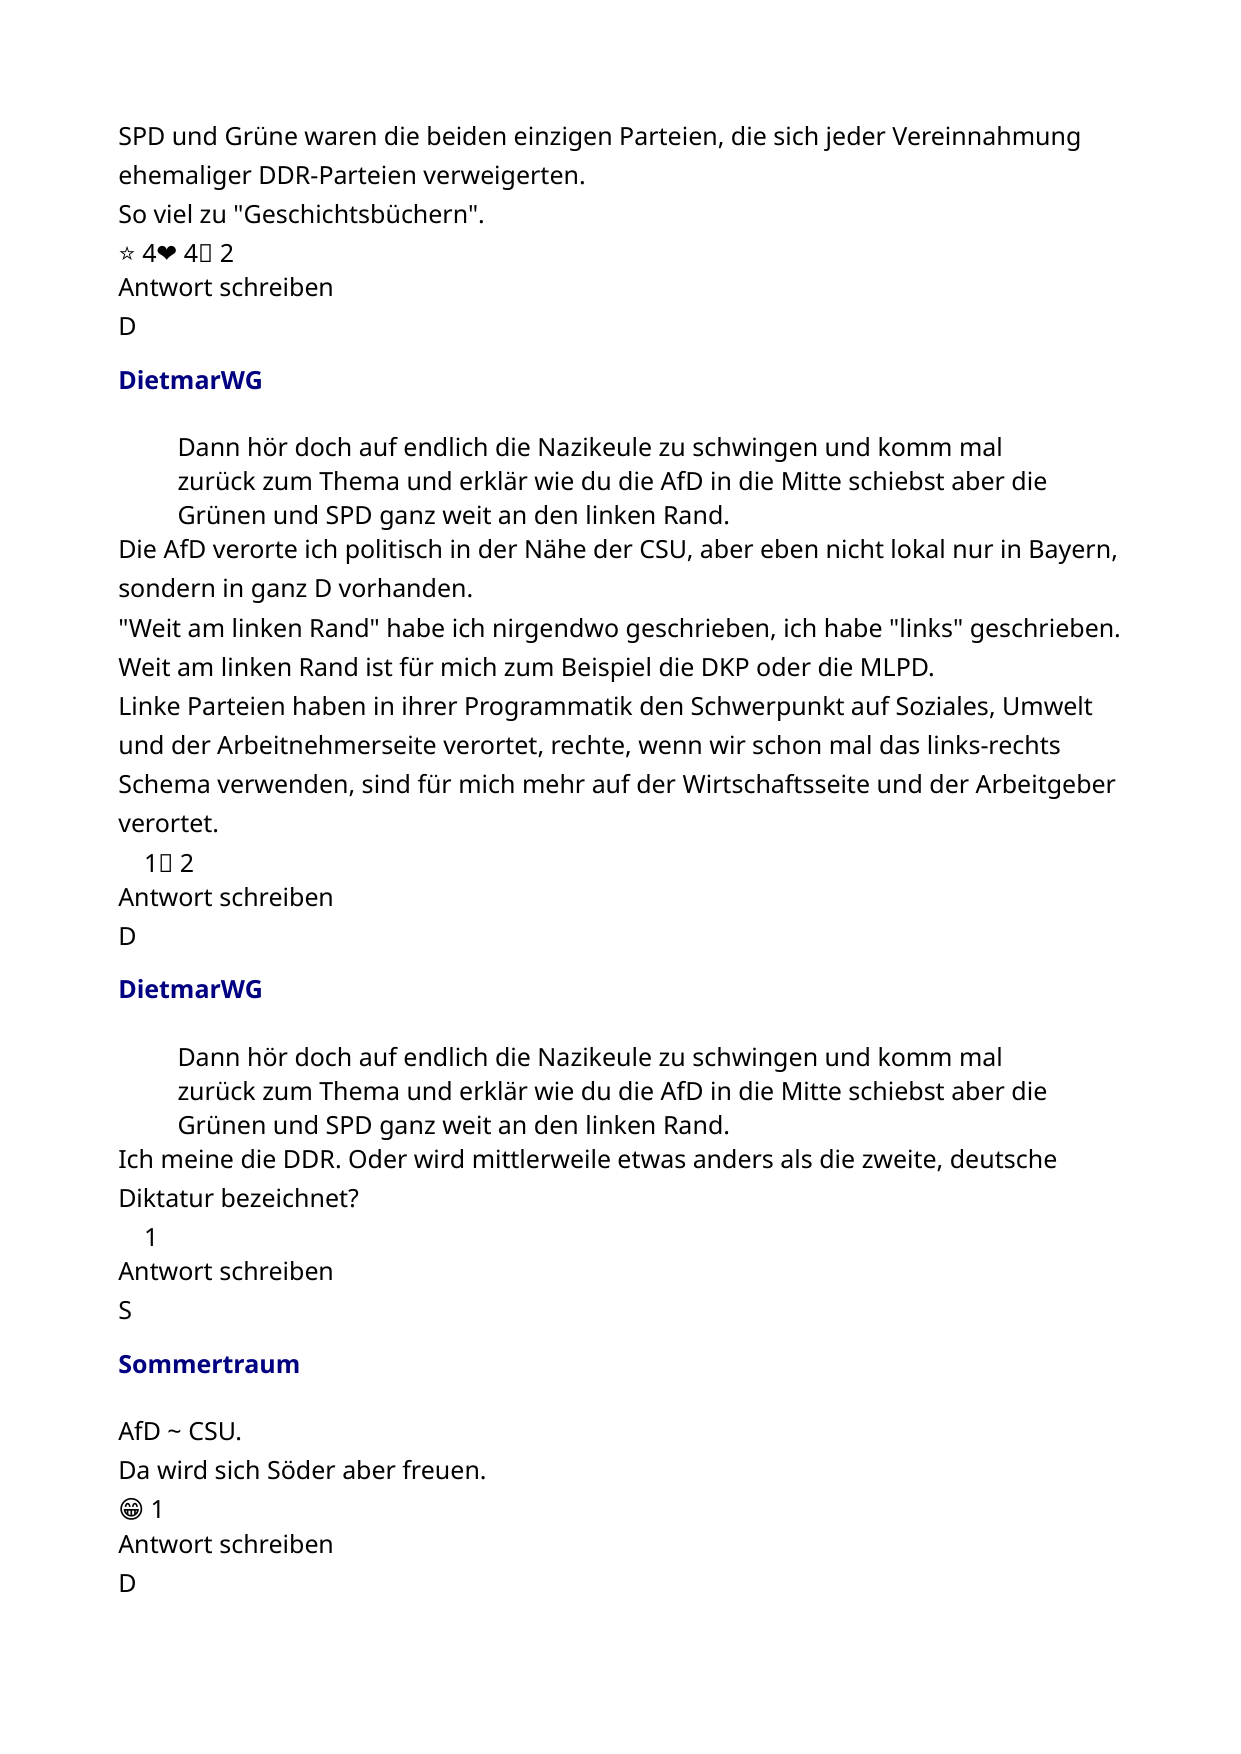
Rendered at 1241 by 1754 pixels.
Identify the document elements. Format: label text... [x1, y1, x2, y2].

text So viel zu "Geschichtsbüchern". [118, 196, 1122, 231]
text "Weit am linken Rand" habe ich nirgendwo geschrieben, ich habe "links" geschrieben. Weit am linken Rand ist für mich zum Beispiel die DKP oder die MLPD. [118, 610, 1122, 683]
text Antwort schreiben [118, 1254, 1122, 1288]
text Dann hör doch auf endlich die Nazikeule zu schwingen und komm mal zurück zum Thema und erklär wie du die AfD in die Mitte schiebst aber die Grünen und SPD ganz weit an den linken Rand. [177, 1039, 1063, 1141]
text 😁 1 [118, 1492, 1122, 1526]
subtitle DietmarWG [118, 972, 1122, 1006]
text Antwort schreiben [118, 270, 1122, 304]
text SPD und Grüne waren die beiden einzigen Parteien, die sich jeder Vereinnahmung ehemaliger DDR-Parteien verweigerten. [118, 118, 1122, 191]
text S [118, 1293, 1122, 1327]
text D [118, 309, 1122, 343]
text Dann hör doch auf endlich die Nazikeule zu schwingen und komm mal zurück zum Thema und erklär wie du die AfD in die Mitte schiebst aber die Grünen und SPD ganz weit an den linken Rand. [177, 430, 1063, 532]
text ⭐️ 4❤️ 4🙁 2 [118, 236, 1122, 270]
text Da wird sich Söder aber freuen. [118, 1453, 1122, 1487]
text Linke Parteien haben in ihrer Programmatik den Schwerpunkt auf Soziales, Umwelt und der Arbeitnehmerseite verortet, rechte, wenn wir schon mal das links-rechts Schema verwenden, sind für mich mehr auf der Wirtschaftsseite und der Arbeitgeber verortet. [118, 688, 1122, 840]
text Antwort schreiben [118, 879, 1122, 913]
text 🙁 1🤨 2 [118, 845, 1122, 879]
subtitle Sommertraum [118, 1347, 1122, 1381]
subtitle DietmarWG [118, 363, 1122, 397]
text Antwort schreiben [118, 1526, 1122, 1560]
text AfD ~ CSU. [118, 1414, 1122, 1448]
text Ich meine die DDR. Oder wird mittlerweile etwas anders als die zweite, deutsche Diktatur bezeichnet? [118, 1141, 1122, 1215]
text D [118, 918, 1122, 952]
text Die AfD verorte ich politisch in der Nähe der CSU, aber eben nicht lokal nur in Bayern, sondern in ganz D vorhanden. [118, 532, 1122, 605]
text 🤨 1 [118, 1220, 1122, 1254]
text D [118, 1565, 1122, 1599]
